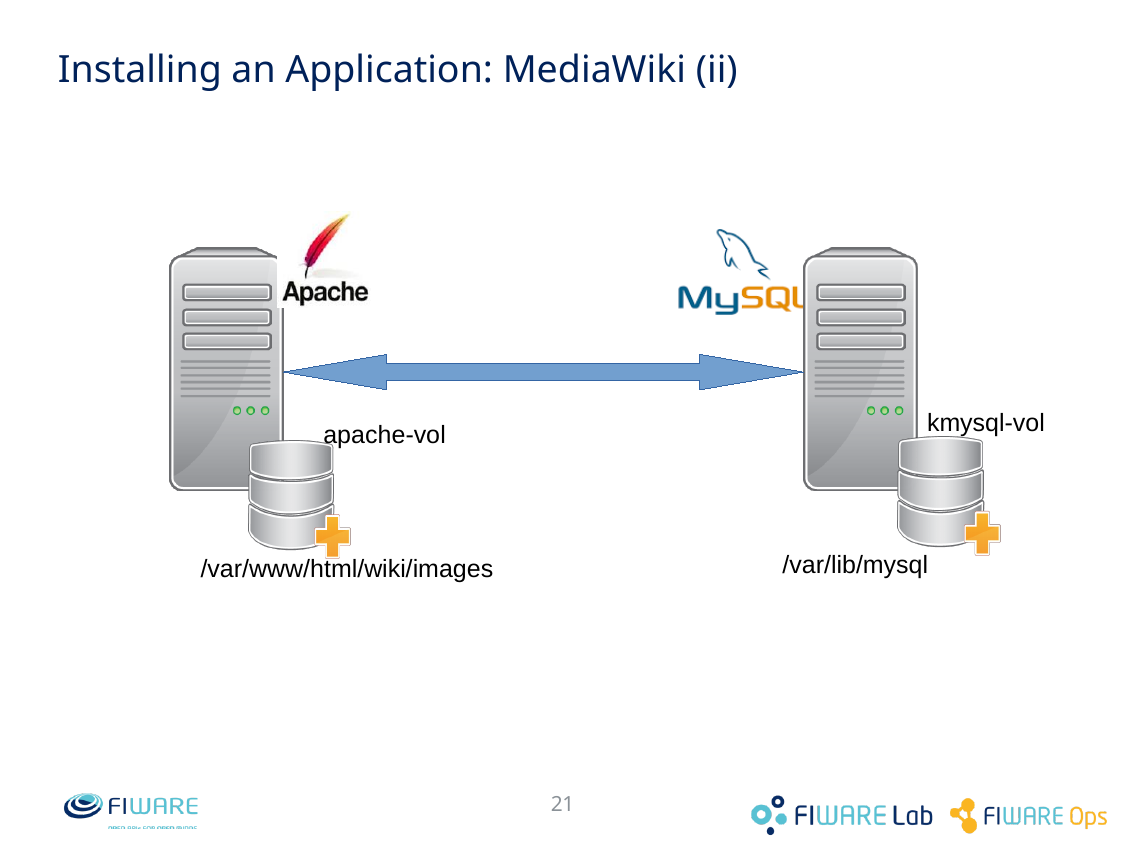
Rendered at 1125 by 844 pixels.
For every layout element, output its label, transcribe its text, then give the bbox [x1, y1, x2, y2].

text_box apache-vol [308, 413, 461, 457]
text_box kmysql-vol [912, 401, 1060, 445]
slide_number [498, 782, 626, 827]
text_box /var/lib/mysql [767, 543, 943, 587]
picture [945, 793, 1113, 840]
picture [739, 782, 939, 843]
picture [673, 225, 1007, 564]
picture [169, 211, 378, 547]
picture [60, 789, 203, 829]
text_box [283, 354, 804, 390]
title Installing an Application: MediaWiki (ii) [42, 35, 1021, 99]
text_box /var/www/html/wiki/images [185, 547, 509, 591]
